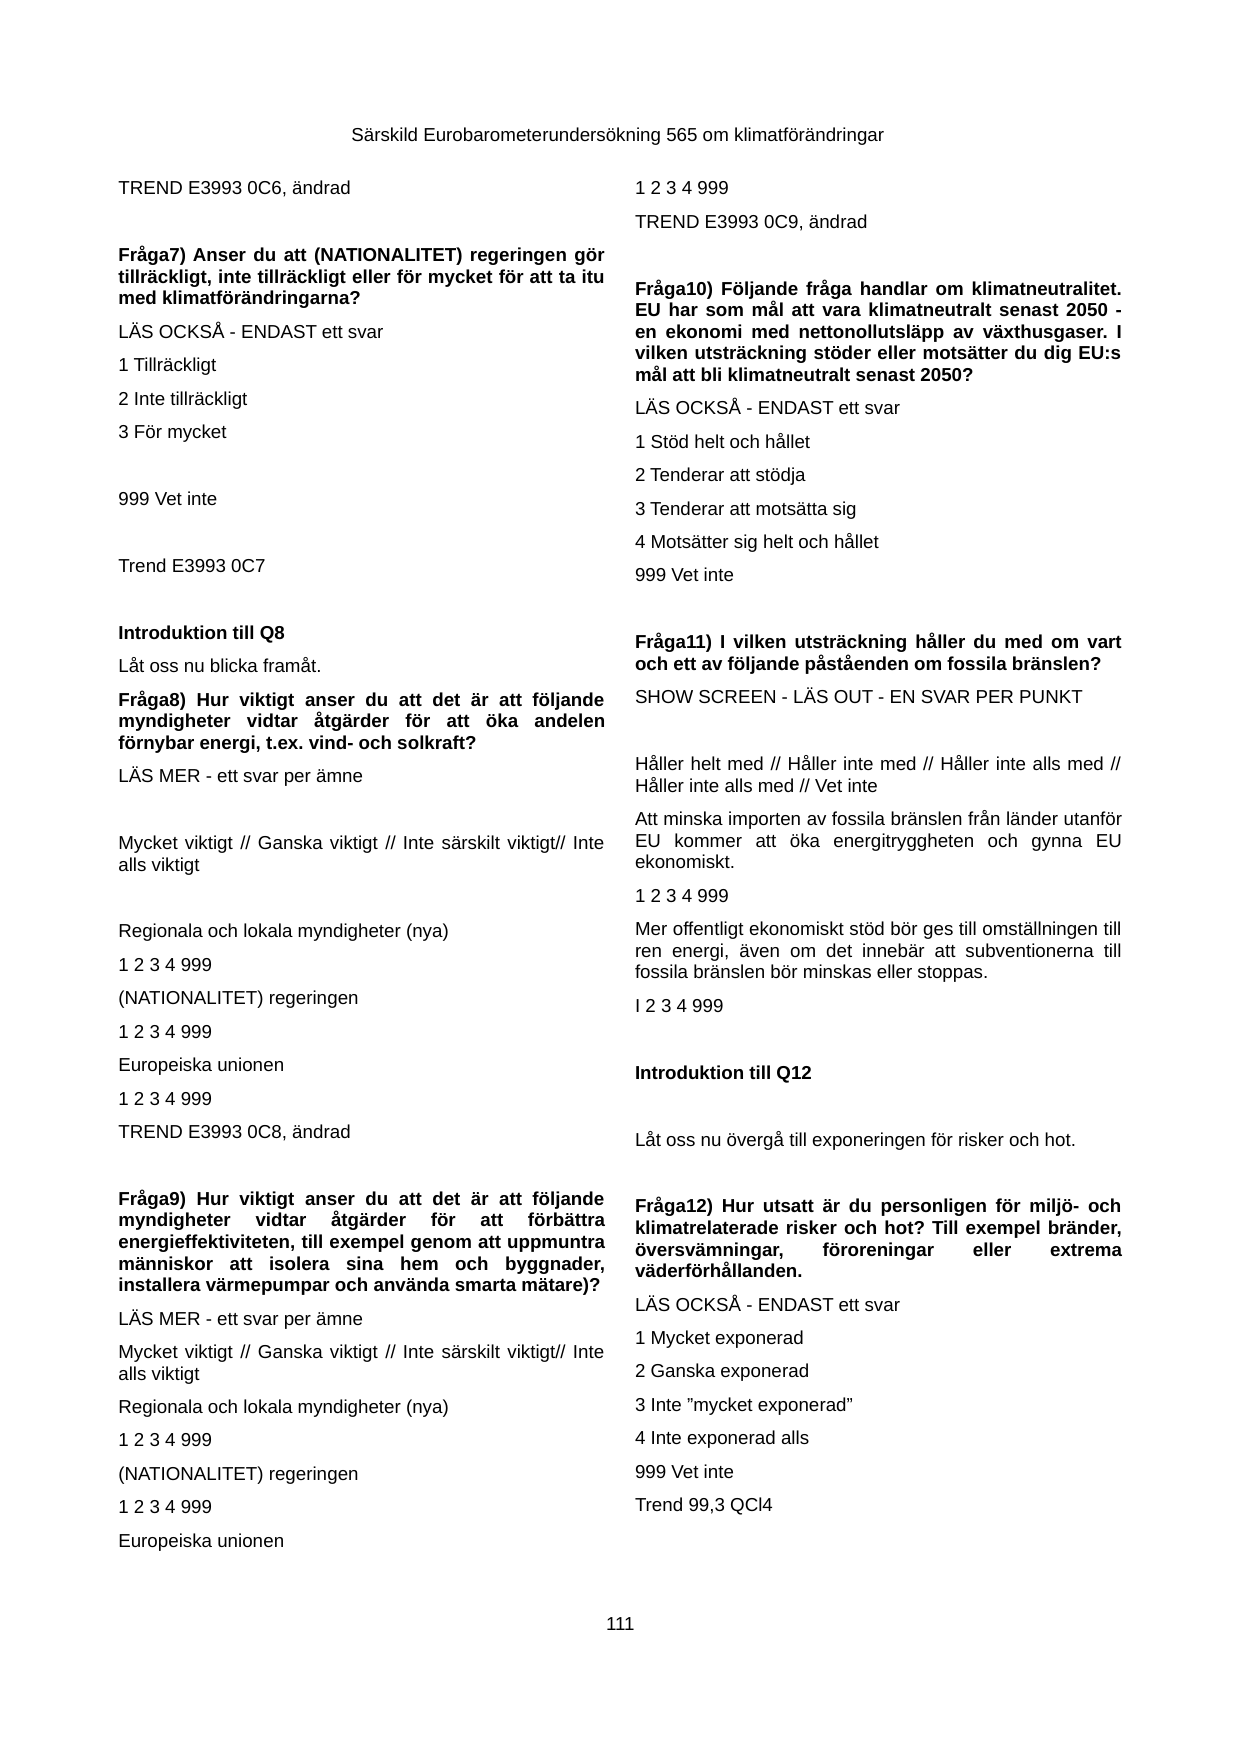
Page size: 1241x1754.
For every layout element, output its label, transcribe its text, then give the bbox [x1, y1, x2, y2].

text Håller helt med // Håller inte med // Håller inte alls med // Håller inte alls med // Vet inte [635, 753, 1122, 796]
text 2 Inte tillräckligt [118, 387, 605, 409]
text Låt oss nu blicka framåt. [118, 655, 605, 676]
text Introduktion till Q8 [118, 621, 605, 643]
text Mycket viktigt // Ganska viktigt // Inte särskilt viktigt// Inte alls viktigt [118, 1341, 605, 1384]
text 1 Mycket exponerad [635, 1327, 1122, 1348]
text Regionala och lokala myndigheter (nya) [118, 1396, 605, 1417]
text TREND E3993 0C8, ändrad [118, 1121, 605, 1142]
text Regionala och lokala myndigheter (nya) [118, 920, 605, 942]
text 2 Tenderar att stödja [635, 464, 1122, 486]
text 999 Vet inte [635, 1461, 1122, 1482]
text Europeiska unionen [118, 1054, 605, 1076]
text Mer offentligt ekonomiskt stöd bör ges till omställningen till ren energi, även om det innebär att subventionerna till fossila bränslen bör minskas eller stoppas. [635, 918, 1122, 983]
text 2 Ganska exponerad [635, 1360, 1122, 1382]
text LÄS MER - ett svar per ämne [118, 1307, 605, 1329]
text Trend 99,3 QCl4 [635, 1494, 1122, 1516]
text LÄS MER - ett svar per ämne [118, 765, 605, 786]
text Låt oss nu övergå till exponeringen för risker och hot. [635, 1128, 1122, 1150]
text Fråga10) Följande fråga handlar om klimatneutralitet. EU har som mål att vara klimatneutralt senast 2050 - en ekonomi med nettonollutsläpp av växthusgaser. I vilken utsträckning stöder eller motsätter du dig EU:s mål att bli klimatneutralt senast 2050? [635, 277, 1122, 385]
text Fråga12) Hur utsatt är du personligen för miljö- och klimatrelaterade risker och hot? Till exempel bränder, översvämningar, föroreningar eller extrema väderförhållanden. [635, 1195, 1122, 1281]
text TREND E3993 0C9, ändrad [635, 211, 1122, 232]
text Mycket viktigt // Ganska viktigt // Inte särskilt viktigt// Inte alls viktigt [118, 832, 605, 875]
text Trend E3993 0C7 [118, 554, 605, 576]
text Att minska importen av fossila bränslen från länder utanför EU kommer att öka energitryggheten och gynna EU ekonomiskt. [635, 808, 1122, 873]
text LÄS OCKSÅ - ENDAST ett svar [118, 321, 605, 342]
text TREND E3993 0C6, ändrad [118, 177, 605, 199]
text 4 Motsätter sig helt och hållet [635, 531, 1122, 552]
text 1 2 3 4 999 [118, 1496, 605, 1518]
text 1 2 3 4 999 [118, 1087, 605, 1109]
text SHOW SCREEN - LÄS OUT - EN SVAR PER PUNKT [635, 686, 1122, 708]
text Fråga7) Anser du att (NATIONALITET) regeringen gör tillräckligt, inte tillräckligt eller för mycket för att ta itu med klimatförändringarna? [118, 244, 605, 309]
text Fråga9) Hur viktigt anser du att det är att följande myndigheter vidtar åtgärder för att förbättra energieffektiviteten, till exempel genom att uppmuntra människor att isolera sina hem och byggnader, installera värmepumpar och använda smarta mätare)? [118, 1188, 605, 1296]
text LÄS OCKSÅ - ENDAST ett svar [635, 1293, 1122, 1315]
text 1 2 3 4 999 [635, 177, 1122, 199]
text 1 2 3 4 999 [118, 1429, 605, 1451]
text 1 Stöd helt och hållet [635, 431, 1122, 452]
text I 2 3 4 999 [635, 994, 1122, 1016]
text (NATIONALITET) regeringen [118, 1463, 605, 1484]
text LÄS OCKSÅ - ENDAST ett svar [635, 397, 1122, 419]
text 1 2 3 4 999 [635, 884, 1122, 906]
text Europeiska unionen [118, 1529, 605, 1551]
text Fråga11) I vilken utsträckning håller du med om vart och ett av följande påståenden om fossila bränslen? [635, 631, 1122, 674]
text 999 Vet inte [118, 488, 605, 509]
text 1 Tillräckligt [118, 354, 605, 376]
text 3 Tenderar att motsätta sig [635, 497, 1122, 519]
text 4 Inte exponerad alls [635, 1427, 1122, 1449]
text 1 2 3 4 999 [118, 954, 605, 975]
text 999 Vet inte [635, 564, 1122, 586]
text 3 Inte ”mycket exponerad” [635, 1394, 1122, 1415]
text Introduktion till Q12 [635, 1061, 1122, 1083]
text 3 För mycket [118, 421, 605, 442]
text Fråga8) Hur viktigt anser du att det är att följande myndigheter vidtar åtgärder för att öka andelen förnybar energi, t.ex. vind- och solkraft? [118, 688, 605, 753]
text (NATIONALITET) regeringen [118, 987, 605, 1009]
text 1 2 3 4 999 [118, 1021, 605, 1042]
